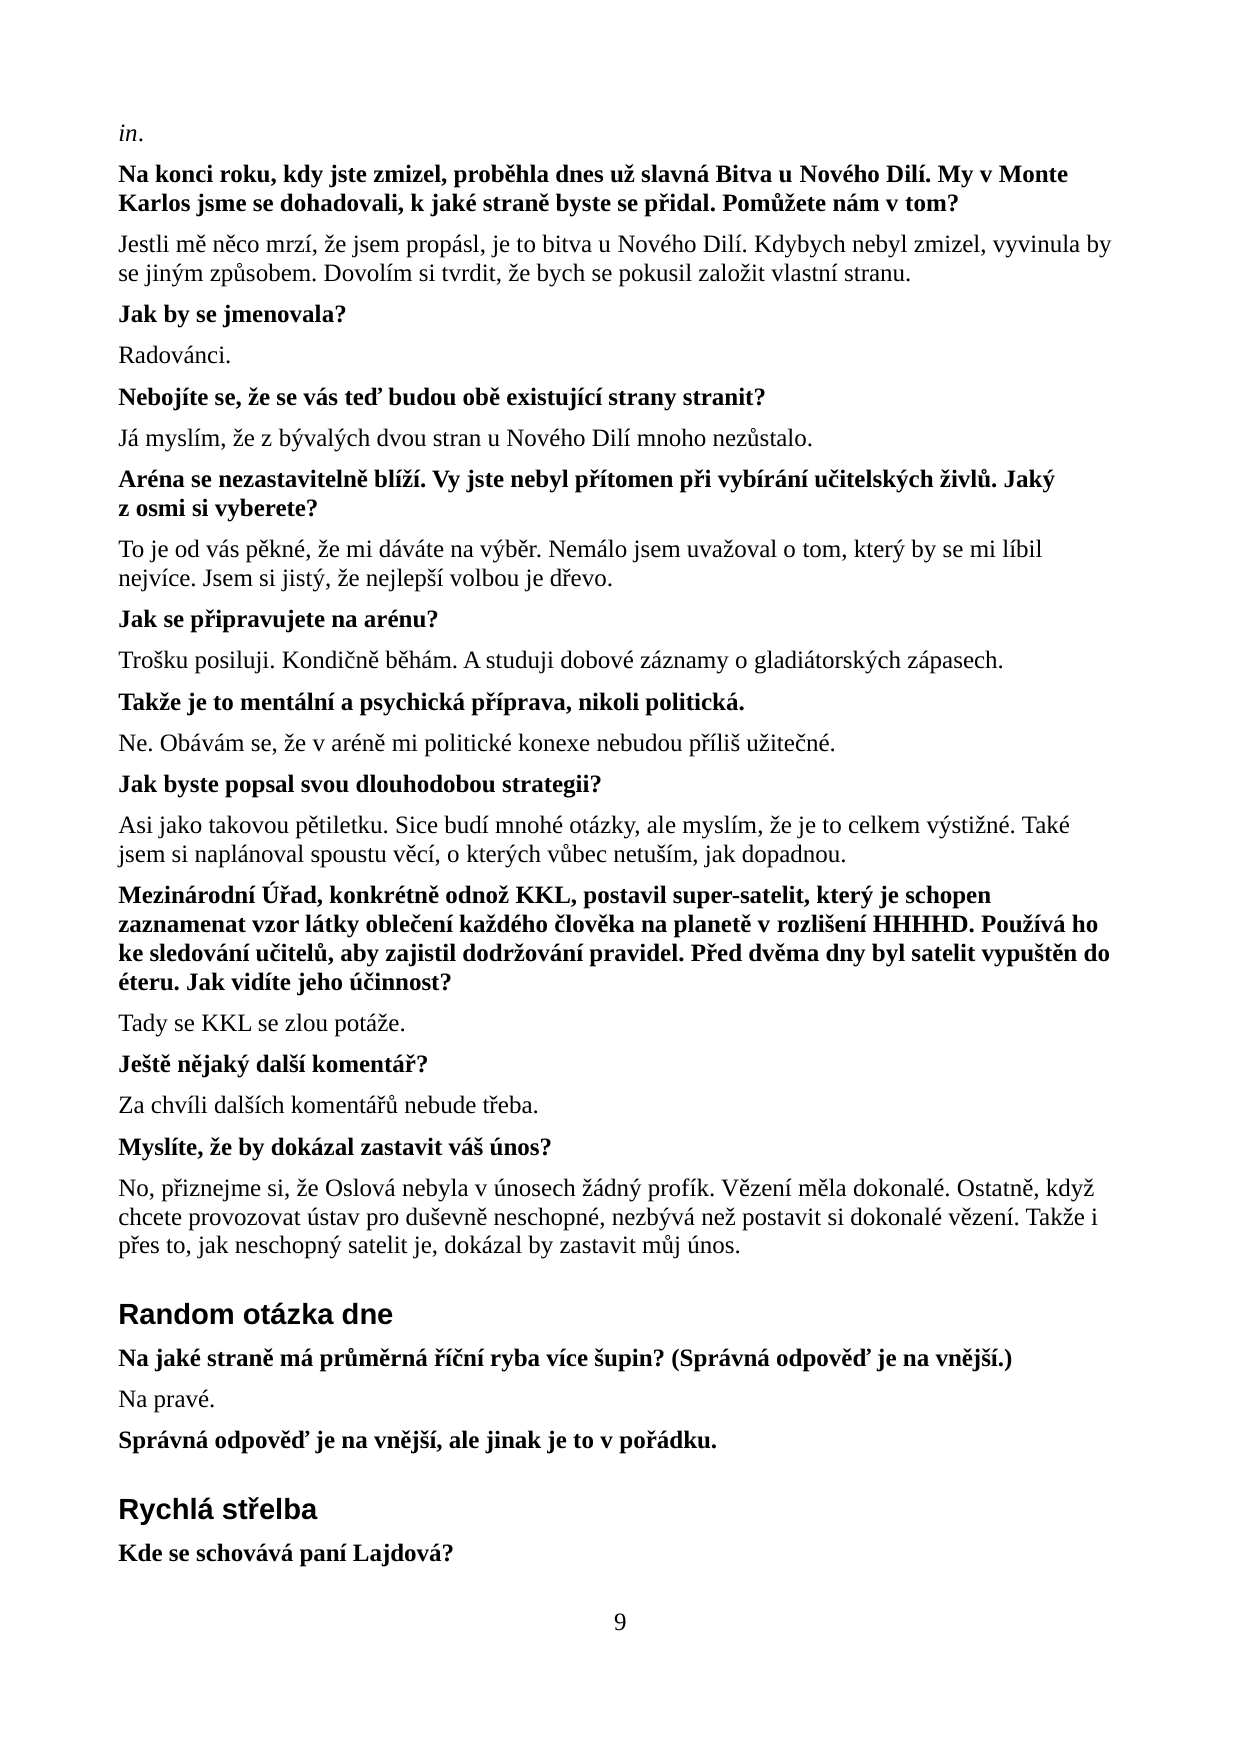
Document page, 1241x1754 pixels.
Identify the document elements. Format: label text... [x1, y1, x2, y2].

text Tady se KKL se zlou potáže. [118, 1008, 1122, 1037]
text Za chvíli dalších komentářů nebude třeba. [118, 1091, 1122, 1119]
text Asi jako takovou pětiletku. Sice budí mnohé otázky, ale myslím, že je to celkem výstižné. Také jsem si naplánoval spoustu věcí, o kterých vůbec netuším, jak dopadnou. [118, 811, 1122, 868]
text Ne. Obávám se, že v aréně mi politické konexe nebudou příliš užitečné. [118, 728, 1122, 757]
text Na konci roku, kdy jste zmizel, proběhla dnes už slavná Bitva u Nového Dilí. My v Monte Karlos jsme se dohadovali, k jaké straně byste se přidal. Pomůžete nám v tom? [118, 159, 1122, 217]
text Jak byste popsal svou dlouhodobou strategii? [118, 769, 1122, 798]
text Ještě nějaký další komentář? [118, 1049, 1122, 1078]
text Kde se schovává paní Lajdová? [118, 1538, 1122, 1566]
text Radovánci. [118, 341, 1122, 369]
text Na pravé. [118, 1384, 1122, 1413]
text Já myslím, že z bývalých dvou stran u Nového Dilí mnoho nezůstalo. [118, 423, 1122, 452]
text Takže je to mentální a psychická příprava, nikoli politická. [118, 687, 1122, 716]
subtitle Rychlá střelba [118, 1492, 1122, 1525]
text Na jaké straně má průměrná říční ryba více šupin? (Správná odpověď je na vnější.) [118, 1343, 1122, 1372]
text No, přiznejme si, že Oslová nebyla v únosech žádný profík. Vězení měla dokonalé. Ostatně, když chcete provozovat ústav pro duševně neschopné, nezbývá než postavit si dokonalé vězení. Takže i přes to, jak neschopný satelit je, dokázal by zastavit můj únos. [118, 1173, 1122, 1259]
text in. [118, 118, 1122, 147]
text Myslíte, že by dokázal zastavit váš únos? [118, 1132, 1122, 1161]
text Správná odpověď je na vnější, ale jinak je to v pořádku. [118, 1425, 1122, 1454]
text Aréna se nezastavitelně blíží. Vy jste nebyl přítomen při vybírání učitelských živlů. Jaký z osmi si vyberete? [118, 464, 1122, 522]
text To je od vás pěkné, že mi dáváte na výběr. Nemálo jsem uvažoval o tom, který by se mi líbil nejvíce. Jsem si jistý, že nejlepší volbou je dřevo. [118, 534, 1122, 592]
text Mezinárodní Úřad, konkrétně odnož KKL, postavil super-satelit, který je schopen zaznamenat vzor látky oblečení každého člověka na planetě v rozlišení HHHHD. Používá ho ke sledování učitelů, aby zajistil dodržování pravidel. Před dvěma dny byl satelit vypuštěn do éteru. Jak vidíte jeho účinnost? [118, 881, 1122, 996]
subtitle Random otázka dne [118, 1297, 1122, 1330]
text Jak se připravujete na arénu? [118, 604, 1122, 633]
text Jak by se jmenovala? [118, 299, 1122, 328]
text Trošku posiluji. Kondičně běhám. A studuji dobové záznamy o gladiátorských zápasech. [118, 646, 1122, 674]
text Jestli mě něco mrzí, že jsem propásl, je to bitva u Nového Dilí. Kdybych nebyl zmizel, vyvinula by se jiným způsobem. Dovolím si tvrdit, že bych se pokusil založit vlastní stranu. [118, 229, 1122, 287]
text Nebojíte se, že se vás teď budou obě existující strany stranit? [118, 382, 1122, 411]
